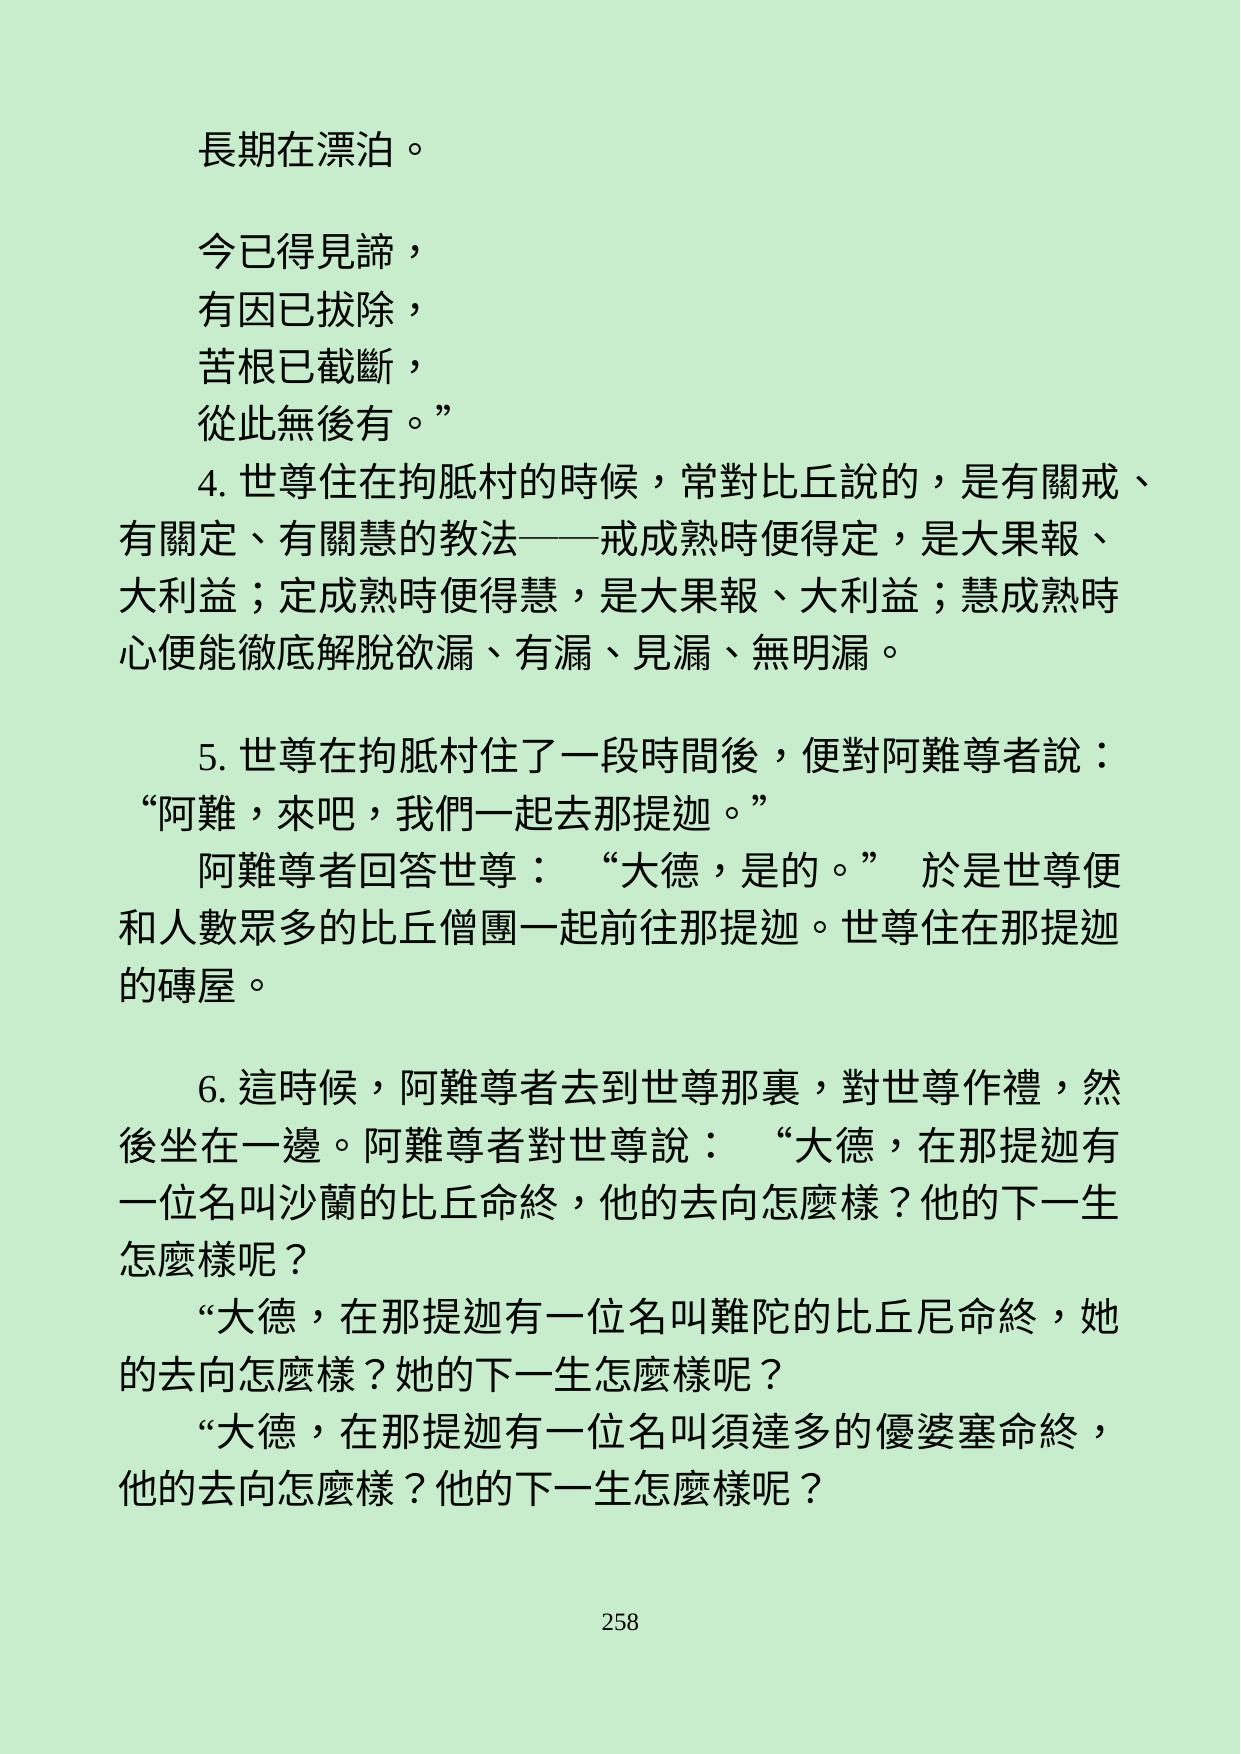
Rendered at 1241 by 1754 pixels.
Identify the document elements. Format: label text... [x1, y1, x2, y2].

text “大德，在那提迦有一位名叫須達多的優婆塞命終，他的去向怎麼樣？他的下一生怎麼樣呢？ [118, 1401, 1122, 1515]
text 苦根已截斷， [118, 336, 1122, 393]
text “大德，在那提迦有一位名叫難陀的比丘尼命終，她的去向怎麼樣？她的下一生怎麼樣呢？ [118, 1286, 1122, 1401]
text 有因已拔除， [118, 278, 1122, 336]
text 今已得見諦， [118, 221, 1122, 278]
text 6. 這時候，阿難尊者去到世尊那裏，對世尊作禮，然後坐在一邊。阿難尊者對世尊說： “大德，在那提迦有一位名叫沙蘭的比丘命終，他的去向怎麼樣？他的下一生怎麼樣呢？ [118, 1057, 1122, 1286]
text 從此無後有。” [118, 393, 1122, 450]
text 4. 世尊住在拘胝村的時候，常對比丘說的，是有關戒、有關定、有關慧的教法──戒成熟時便得定，是大果報、大利益；定成熟時便得慧，是大果報、大利益；慧成熟時心便能徹底解脫欲漏、有漏、見漏、無明漏。 [118, 450, 1122, 679]
text 5. 世尊在拘胝村住了一段時間後，便對阿難尊者說： “阿難，來吧，我們一起去那提迦。” [118, 725, 1122, 839]
text 阿難尊者回答世尊： “大德，是的。” 於是世尊便和人數眾多的比丘僧團一起前往那提迦。世尊住在那提迦的磚屋。 [118, 839, 1122, 1011]
text 長期在漂泊。 [118, 118, 1122, 175]
